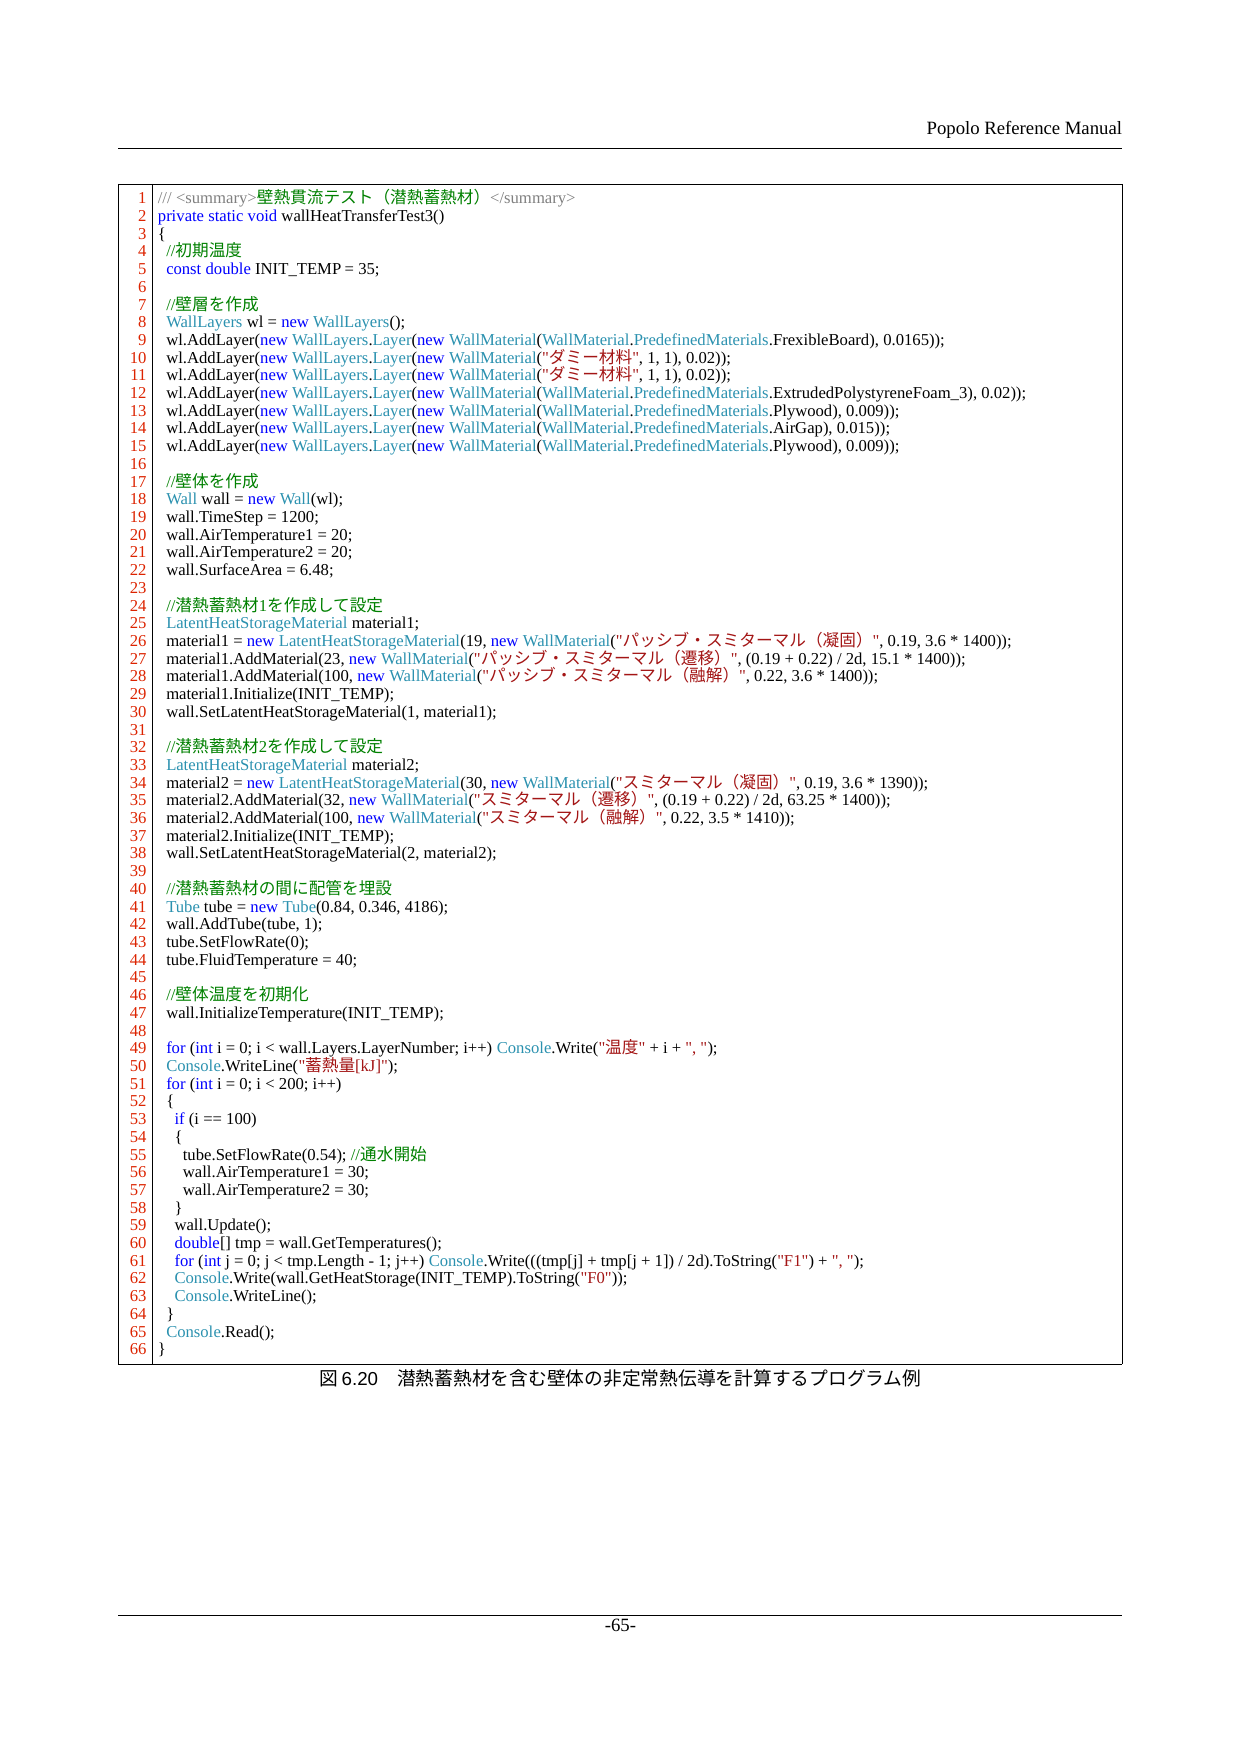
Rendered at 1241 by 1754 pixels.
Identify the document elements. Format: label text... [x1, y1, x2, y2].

table_header 1 2 3 4 5 6 7 8 9 10 11 12 13 14 15 16 17 18 19 20 21 22 23 24 25 26 27 28 29 30 31 32 33 34 35 36 37 38 39 40 41 42 43 44 45 46 47 48 49 50 51 52 53 54 55 56 57 58 59 60 61 62 63 64 65 66 [119, 185, 152, 1364]
text 図6.20 潜熱蓄熱材を含む壁体の非定常熱伝導を計算するプログラム例 [118, 1365, 1122, 1391]
table_header /// <summary>壁熱貫流テスト（潜熱蓄熱材）</summary> private static void wallHeatTransferTest3() { //初期温度 const double INIT_TEMP = 35; //壁層を作成 WallLayers wl = new WallLayers(); wl.AddLayer(new WallLayers.Layer(new WallMaterial(WallMaterial.PredefinedMaterials.FrexibleBoard), 0.0165)); wl.AddLayer(new WallLayers.Layer(new WallMaterial("ダミー材料", 1, 1), 0.02)); wl.AddLayer(new WallLayers.Layer(new WallMaterial("ダミー材料", 1, 1), 0.02)); wl.AddLayer(new WallLayers.Layer(new WallMaterial(WallMaterial.PredefinedMaterials.ExtrudedPolystyreneFoam_3), 0.02)); wl.AddLayer(new WallLayers.Layer(new WallMaterial(WallMaterial.PredefinedMaterials.Plywood), 0.009)); wl.AddLayer(new WallLayers.Layer(new WallMaterial(WallMaterial.PredefinedMaterials.AirGap), 0.015)); wl.AddLayer(new WallLayers.Layer(new WallMaterial(WallMaterial.PredefinedMaterials.Plywood), 0.009)); //壁体を作成 Wall wall = new Wall(wl); wall.TimeStep = 1200; wall.AirTemperature1 = 20; wall.AirTemperature2 = 20; wall.SurfaceArea = 6.48; //潜熱蓄熱材1を作成して設定 LatentHeatStorageMaterial material1; material1 = new LatentHeatStorageMaterial(19, new WallMaterial("パッシブ・スミターマル（凝固）", 0.19, 3.6 * 1400)); material1.AddMaterial(23, new WallMaterial("パッシブ・スミターマル（遷移）", (0.19 + 0.22) / 2d, 15.1 * 1400)); material1.AddMaterial(100, new WallMaterial("パッシブ・スミターマル（融解）", 0.22, 3.6 * 1400)); material1.Initialize(INIT_TEMP); wall.SetLatentHeatStorageMaterial(1, material1); //潜熱蓄熱材2を作成して設定 LatentHeatStorageMaterial material2; material2 = new LatentHeatStorageMaterial(30, new WallMaterial("スミターマル（凝固）", 0.19, 3.6 * 1390)); material2.AddMaterial(32, new WallMaterial("スミターマル（遷移）", (0.19 + 0.22) / 2d, 63.25 * 1400)); material2.AddMaterial(100, new WallMaterial("スミターマル（融解）", 0.22, 3.5 * 1410)); material2.Initialize(INIT_TEMP); wall.SetLatentHeatStorageMaterial(2, material2); //潜熱蓄熱材の間に配管を埋設 Tube tube = new Tube(0.84, 0.346, 4186); wall.AddTube(tube, 1); tube.SetFlowRate(0); tube.FluidTemperature = 40; //壁体温度を初期化 wall.InitializeTemperature(INIT_TEMP); for (int i = 0; i < wall.Layers.LayerNumber; i++) Console.Write("温度" + i + ", "); Console.WriteLine("蓄熱量[kJ]"); for (int i = 0; i < 200; i++) { if (i == 100) { tube.SetFlowRate(0.54); //通水開始 wall.AirTemperature1 = 30; wall.AirTemperature2 = 30; } wall.Update(); double[] tmp = wall.GetTemperatures(); for (int j = 0; j < tmp.Length - 1; j++) Console.Write(((tmp[j] + tmp[j + 1]) / 2d).ToString("F1") + ", "); Console.Write(wall.GetHeatStorage(INIT_TEMP).ToString("F0")); Console.WriteLine(); } Console.Read(); } [153, 185, 1122, 1364]
